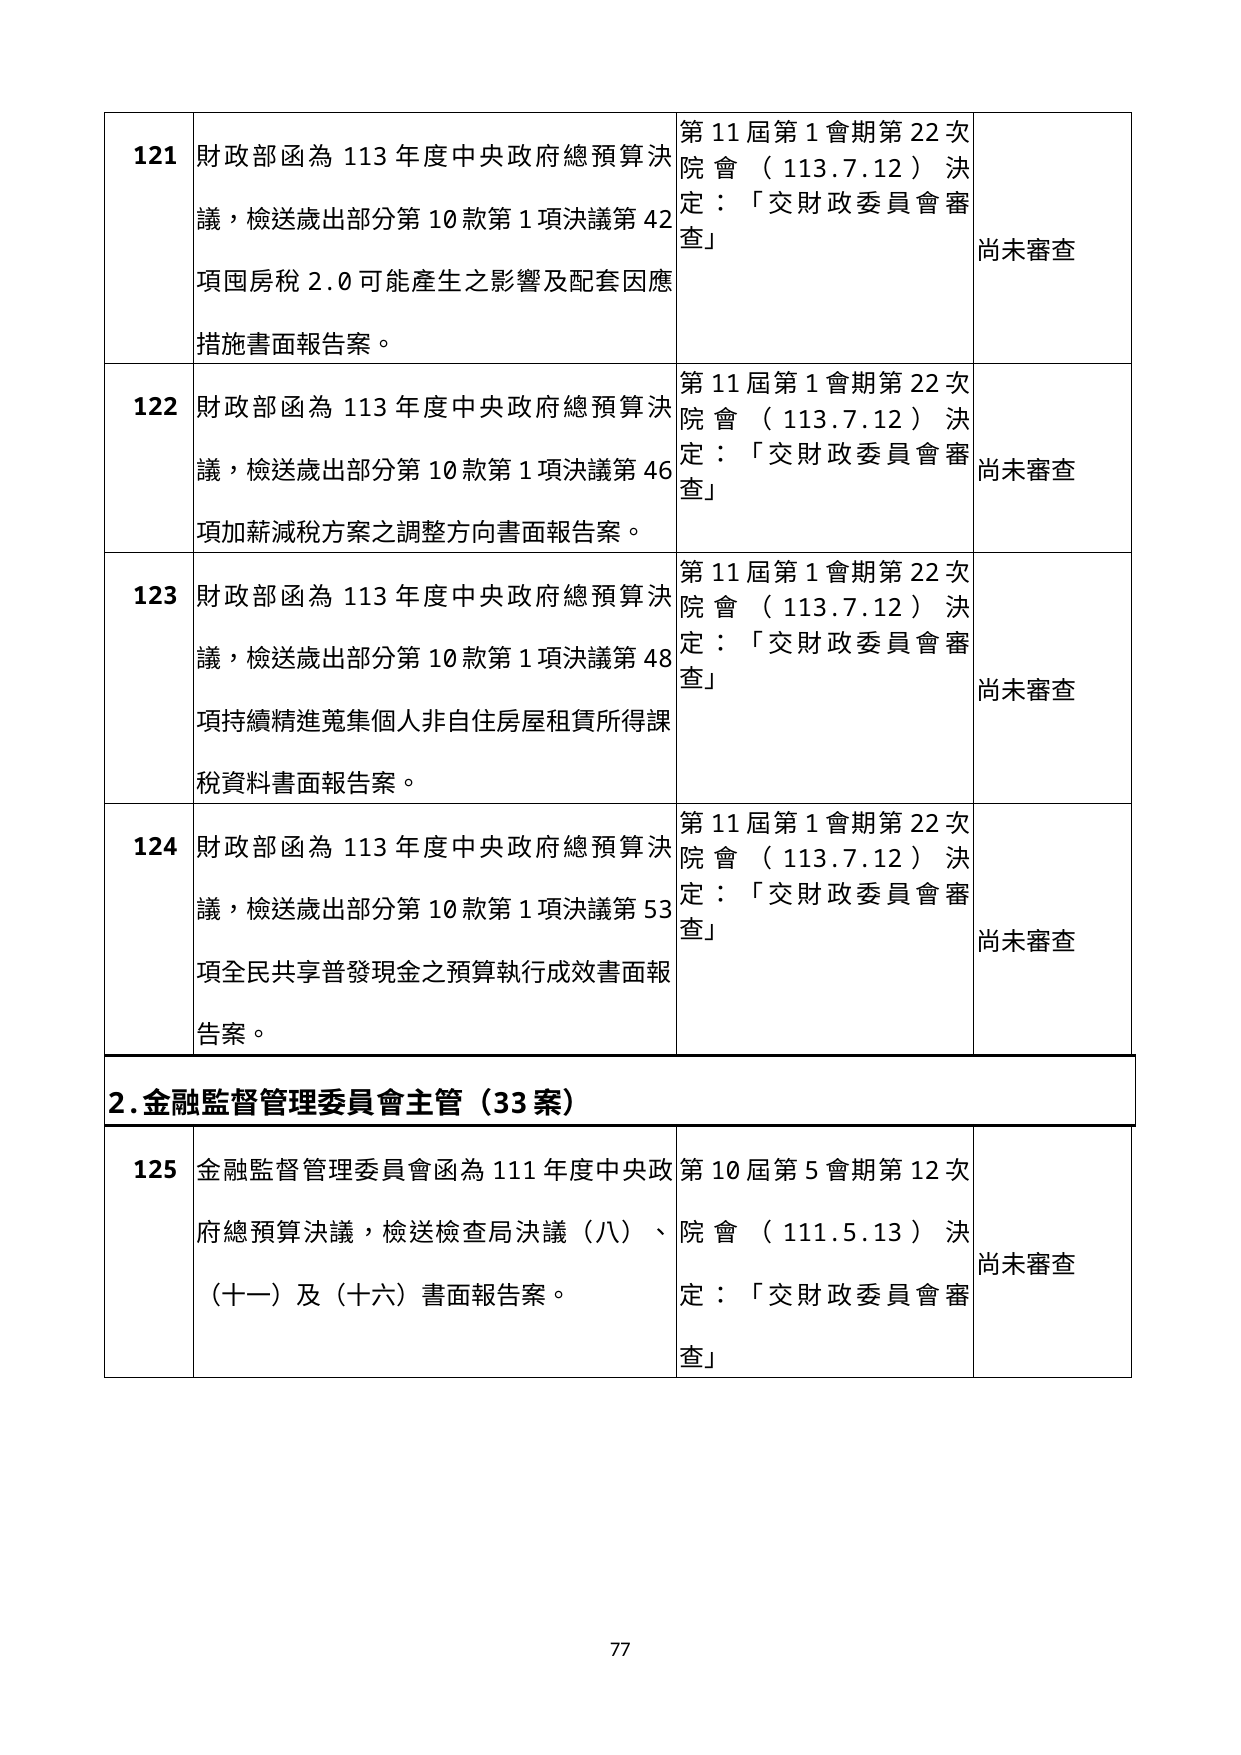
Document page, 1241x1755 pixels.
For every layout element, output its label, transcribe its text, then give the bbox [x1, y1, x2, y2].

table_cell [1132, 112, 1136, 363]
table_cell 第10屆第5會期第12次院會（111.5.13）決定：「交財政委員會審查」 [677, 1127, 973, 1377]
table_cell [1132, 1127, 1136, 1377]
table_cell [105, 1127, 193, 1377]
table_cell 金融監督管理委員會函為111年度中央政府總預算決議，檢送檢查局決議（八）、（十一）及（十六）書面報告案。 [194, 1127, 676, 1377]
table_cell 2.金融監督管理委員會主管（33案） [105, 1057, 1135, 1124]
table_cell 第11屆第1會期第22次院會（113.7.12）決定：「交財政委員會審查」 [677, 553, 973, 803]
table_cell [1132, 552, 1136, 803]
table_cell 第11屆第1會期第22次院會（113.7.12）決定：「交財政委員會審查」 [677, 113, 973, 363]
table_cell 財政部函為113年度中央政府總預算決議，檢送歲出部分第10款第1項決議第53項全民共享普發現金之預算執行成效書面報告案。 [194, 804, 676, 1054]
table_cell [105, 804, 193, 1054]
table_cell [105, 364, 193, 552]
table_cell 尚未審查 [974, 113, 1131, 363]
table_cell 財政部函為113年度中央政府總預算決議，檢送歲出部分第10款第1項決議第46項加薪減稅方案之調整方向書面報告案。 [194, 364, 676, 552]
table_cell 財政部函為113年度中央政府總預算決議，檢送歲出部分第10款第1項決議第42項囤房稅2.0可能產生之影響及配套因應措施書面報告案。 [194, 113, 676, 363]
table_cell [105, 553, 193, 803]
table_cell 尚未審查 [974, 553, 1131, 803]
table_cell 尚未審查 [974, 1127, 1131, 1377]
table_cell [1132, 363, 1136, 552]
table_cell 第11屆第1會期第22次院會（113.7.12）決定：「交財政委員會審查」 [677, 364, 973, 552]
table_cell 財政部函為113年度中央政府總預算決議，檢送歲出部分第10款第1項決議第48項持續精進蒐集個人非自住房屋租賃所得課稅資料書面報告案。 [194, 553, 676, 803]
table_cell 第11屆第1會期第22次院會（113.7.12）決定：「交財政委員會審查」 [677, 804, 973, 1054]
table_cell [1132, 803, 1136, 1054]
table_cell 尚未審查 [974, 364, 1131, 552]
table_cell [105, 113, 193, 363]
table_cell 尚未審查 [974, 804, 1131, 1054]
